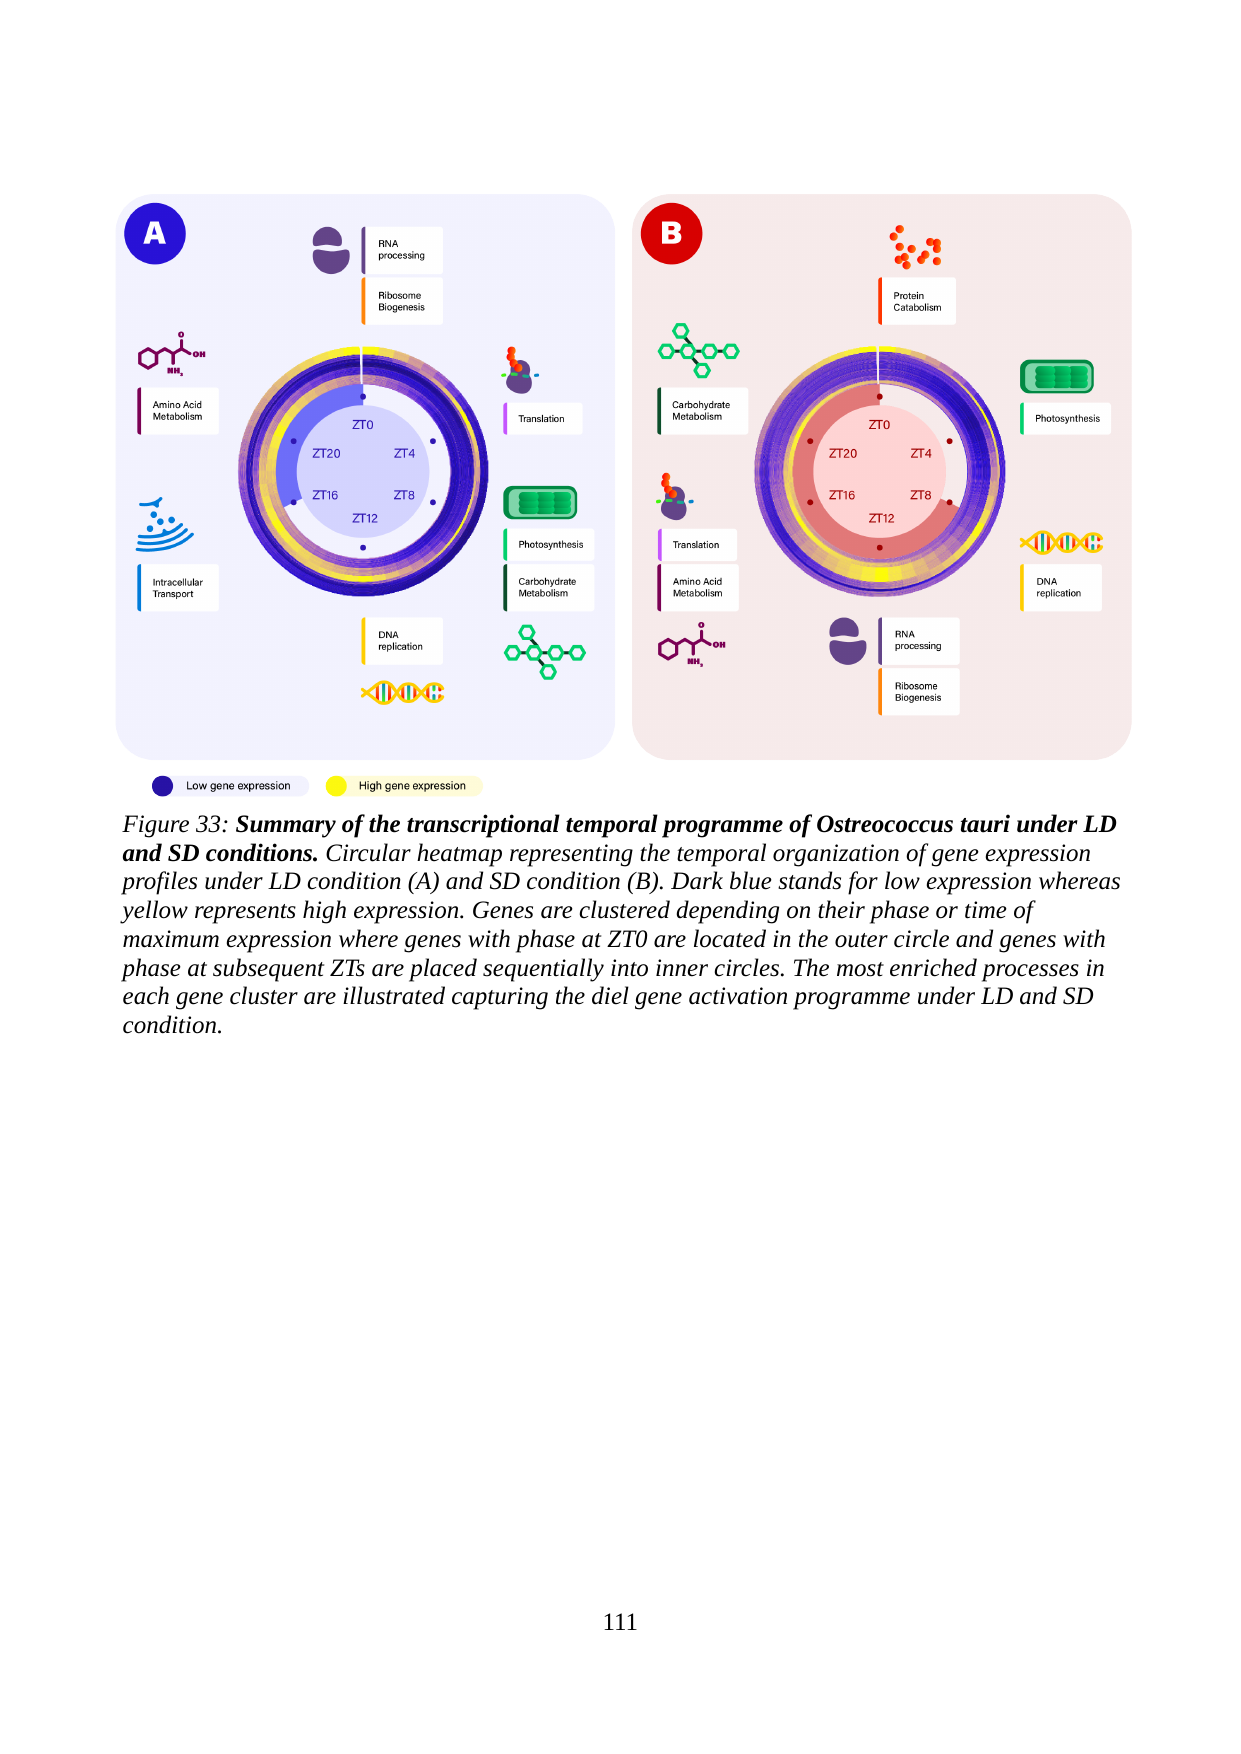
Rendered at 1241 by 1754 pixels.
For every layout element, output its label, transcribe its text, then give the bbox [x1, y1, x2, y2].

text Figure 33: Summary of the transcriptional temporal programme of Ostreococcus tauri under LD and SD conditions. Circular heatmap representing the temporal organization of gene expression profiles under LD condition (A) and SD condition (B). Dark blue stands for low expression whereas yellow represents high expression. Genes are clustered depending on their phase or time of maximum expression where genes with phase at ZT0 are located in the outer circle and genes with phase at subsequent ZTs are placed sequentially into inner circles. The most enriched processes in each gene cluster are illustrated capturing the diel gene activation programme under LD and SD condition. [122, 809, 1126, 1039]
picture [109, 178, 1138, 809]
